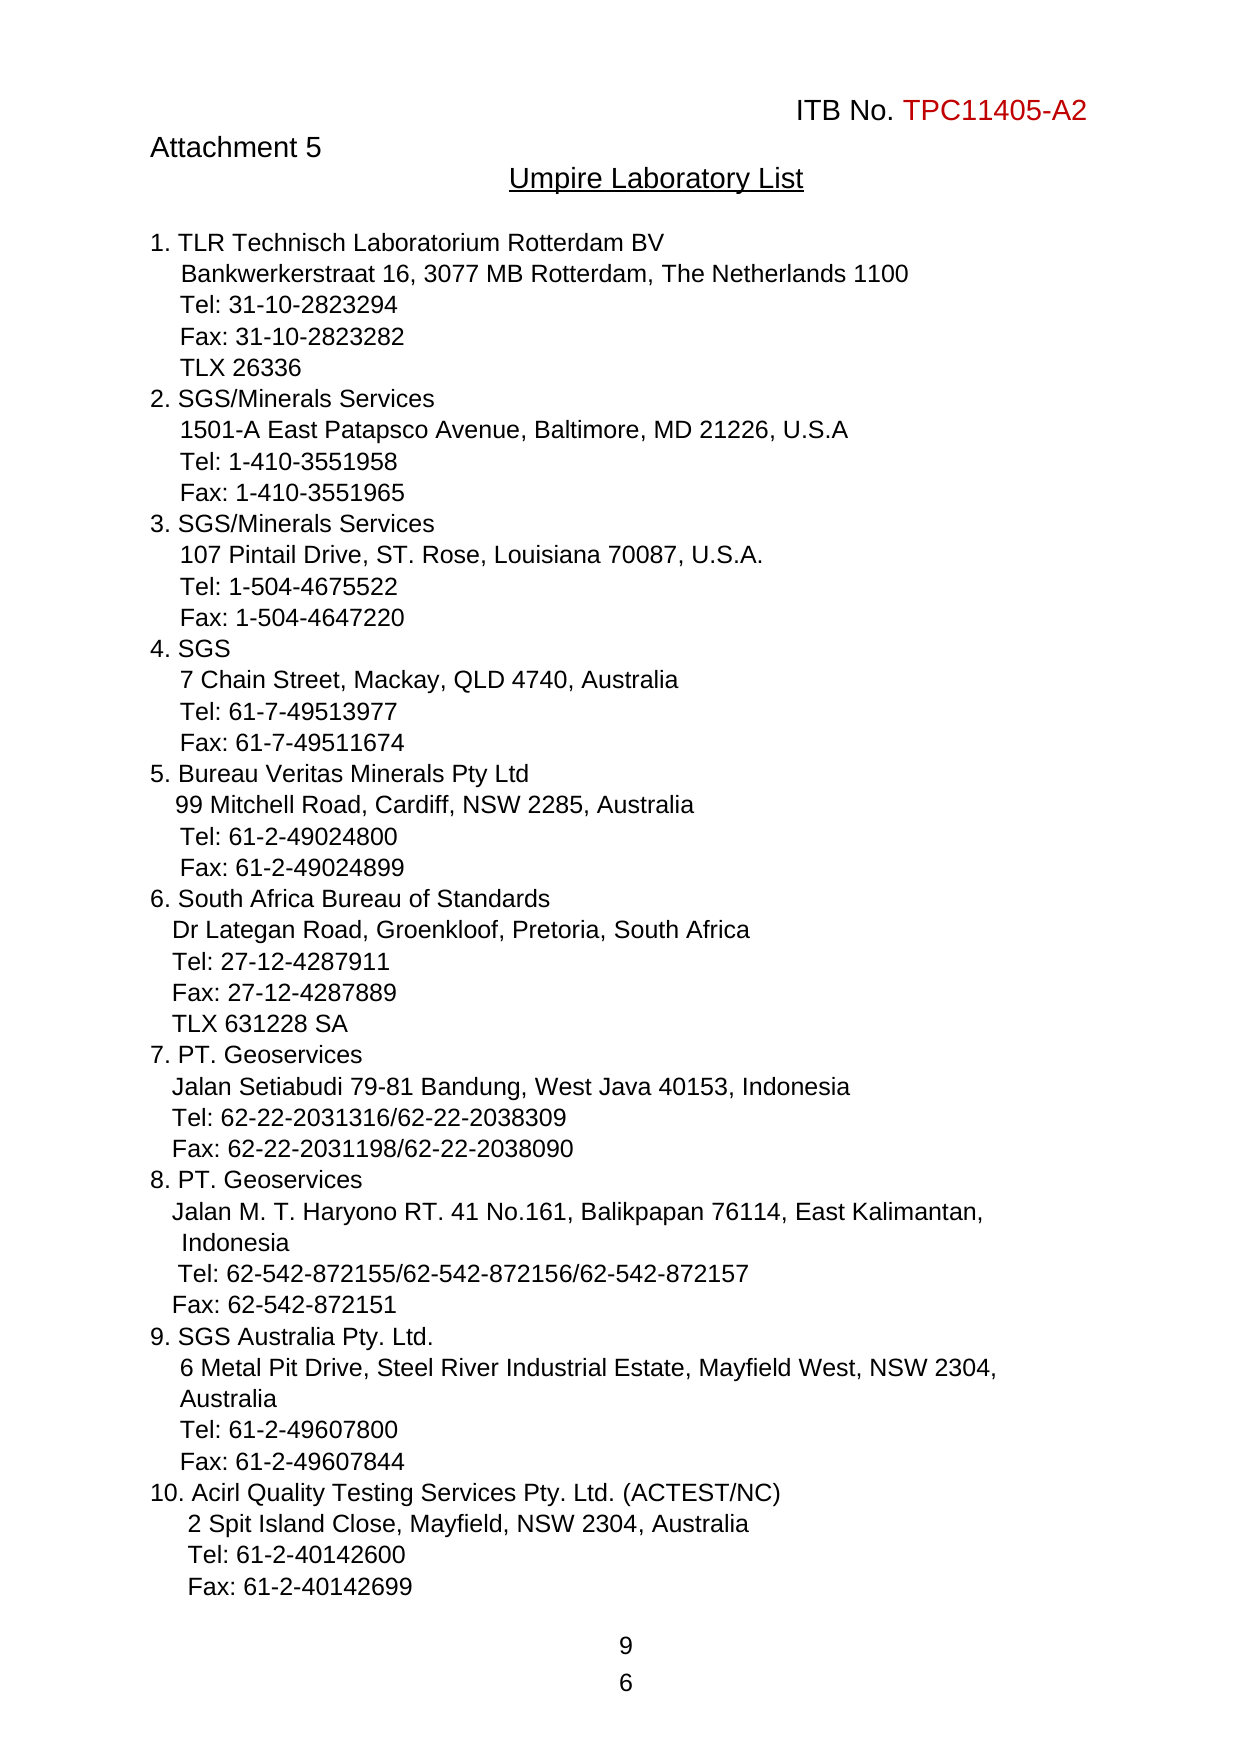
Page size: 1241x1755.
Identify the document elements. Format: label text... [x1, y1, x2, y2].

text Fax: 1-504-4647220 [179, 601, 1087, 632]
text 1. TLR Technisch Laboratorium Rotterdam BV [150, 226, 1087, 257]
text 10. Acirl Quality Testing Services Pty. Ltd. (ACTEST/NC) [150, 1476, 1087, 1507]
text Tel: 61-2-49607800 [179, 1414, 1087, 1445]
text Jalan Setiabudi 79-81 Bandung, West Java 40153, Indonesia [165, 1070, 1087, 1101]
text TLX 631228 SA [165, 1007, 1087, 1039]
text 6 Metal Pit Drive, Steel River Industrial Estate, Mayfield West, NSW 2304, Australia [179, 1351, 1087, 1414]
text Tel: 61-7-49513977 [179, 695, 1087, 726]
text 2 Spit Island Close, Mayfield, NSW 2304, Australia [187, 1507, 1087, 1539]
text Tel: 1-410-3551958 [179, 445, 1087, 476]
text Fax: 61-7-49511674 [179, 726, 1087, 757]
text Bankwerkerstraat 16, 3077 MB Rotterdam, The Netherlands 1100 [179, 257, 1087, 289]
text 7 Chain Street, Mackay, QLD 4740, Australia [179, 664, 1087, 695]
text Tel: 1-504-4675522 [179, 570, 1087, 601]
text Fax: 61-2-40142699 [187, 1570, 1087, 1601]
text 6. South Africa Bureau of Standards [150, 882, 1087, 914]
text Fax: 27-12-4287889 [165, 976, 1087, 1007]
text Fax: 62-22-2031198/62-22-2038090 [165, 1132, 1087, 1164]
text Fax: 31-10-2823282 [179, 320, 1087, 351]
text 7. PT. Geoservices [150, 1039, 1087, 1070]
text Tel: 27-12-4287911 [165, 945, 1087, 976]
text Tel: 62-22-2031316/62-22-2038309 [165, 1101, 1087, 1132]
text 5. Bureau Veritas Minerals Pty Ltd [150, 757, 1087, 789]
text 1501-A East Patapsco Avenue, Baltimore, MD 21226, U.S.A [179, 414, 1087, 445]
text Jalan M. T. Haryono RT. 41 No.161, Balikpapan 76114, East Kalimantan, Indonesia [165, 1195, 1087, 1257]
text Fax: 61-2-49607844 [179, 1445, 1087, 1476]
text Tel: 31-10-2823294 [179, 289, 1087, 320]
text Tel: 61-2-49024800 [179, 820, 1087, 851]
text 9. SGS Australia Pty. Ltd. [150, 1320, 1087, 1351]
text Dr Lategan Road, Groenkloof, Pretoria, South Africa [165, 914, 1087, 945]
text Tel: 62-542-872155/62-542-872156/62-542-872157 [165, 1257, 1087, 1289]
text Umpire Laboratory List [225, 164, 1087, 195]
text Tel: 61-2-40142600 [187, 1539, 1087, 1570]
text Fax: 61-2-49024899 [179, 851, 1087, 882]
text Fax: 62-542-872151 [165, 1289, 1087, 1320]
text 8. PT. Geoservices [150, 1164, 1087, 1195]
text 4. SGS [150, 632, 1087, 664]
text Attachment 5 [150, 126, 1087, 164]
text Fax: 1-410-3551965 [179, 476, 1087, 507]
text 99 Mitchell Road, Cardiff, NSW 2285, Australia [150, 789, 1087, 820]
text 3. SGS/Minerals Services [150, 507, 1087, 539]
text TLX 26336 [179, 351, 1087, 382]
text 107 Pintail Drive, ST. Rose, Louisiana 70087, U.S.A. [179, 539, 1087, 570]
text 2. SGS/Minerals Services [150, 382, 1087, 414]
